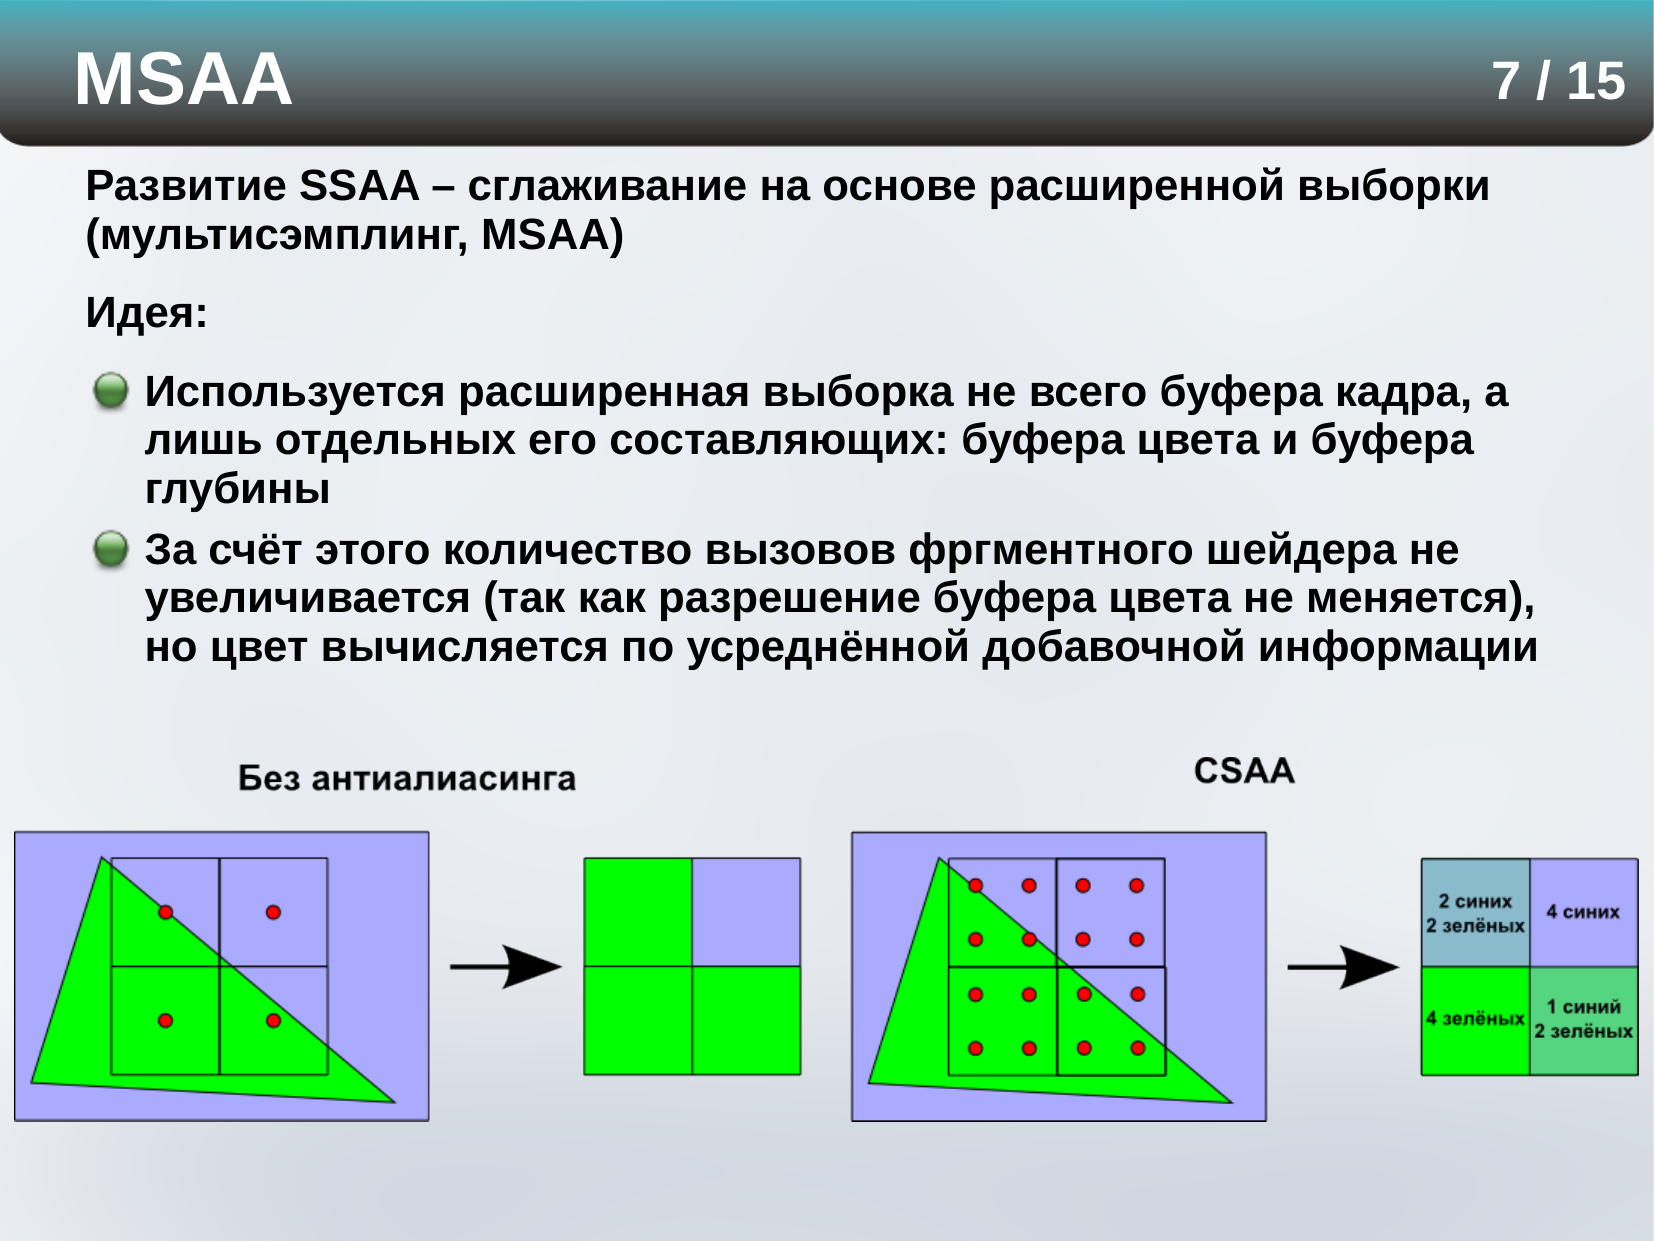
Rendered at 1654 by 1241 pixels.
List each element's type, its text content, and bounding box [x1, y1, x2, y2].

text_box <номер> / 15 [1476, 42, 1654, 179]
picture [0, 0, 1654, 1241]
text_box Развитие SSAA – сглаживание на основе расширенной выборки (мультисэмплинг, MSAA) Идея: Используется расширенная выборка не всего буфера кадра, а лишь отдельных его составляющих: буфера цвета и буфера глубины За счёт этого количество вызовов фргментного шейдера не увеличивается (так как разрешение буфера цвета не меняется), но цвет вычисляется по усреднённой добавочной информации [70, 153, 1625, 679]
text_box MSAA [59, 29, 1418, 129]
